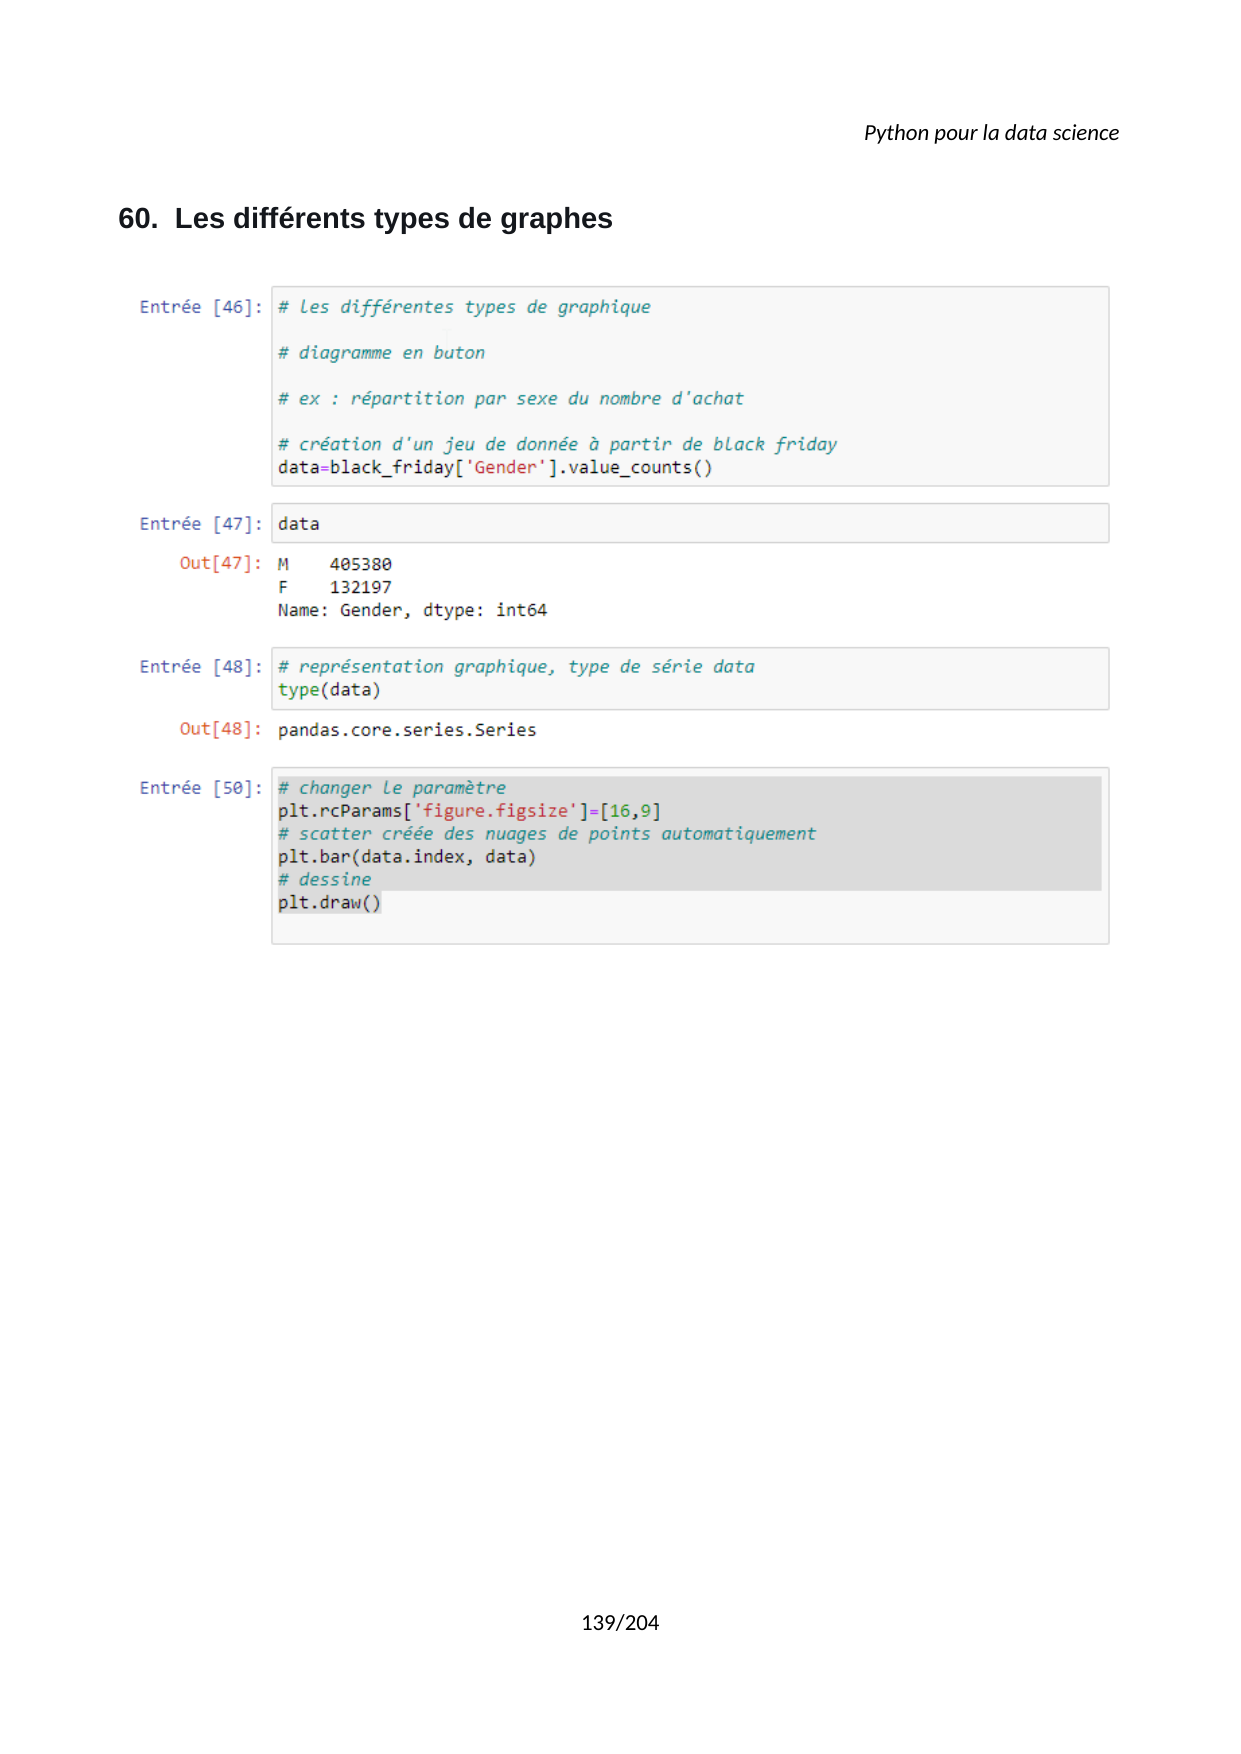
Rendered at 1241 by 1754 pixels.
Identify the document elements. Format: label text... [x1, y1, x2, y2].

subtitle 60. Les différents types de graphes [118, 201, 1122, 234]
picture [118, 274, 1122, 953]
